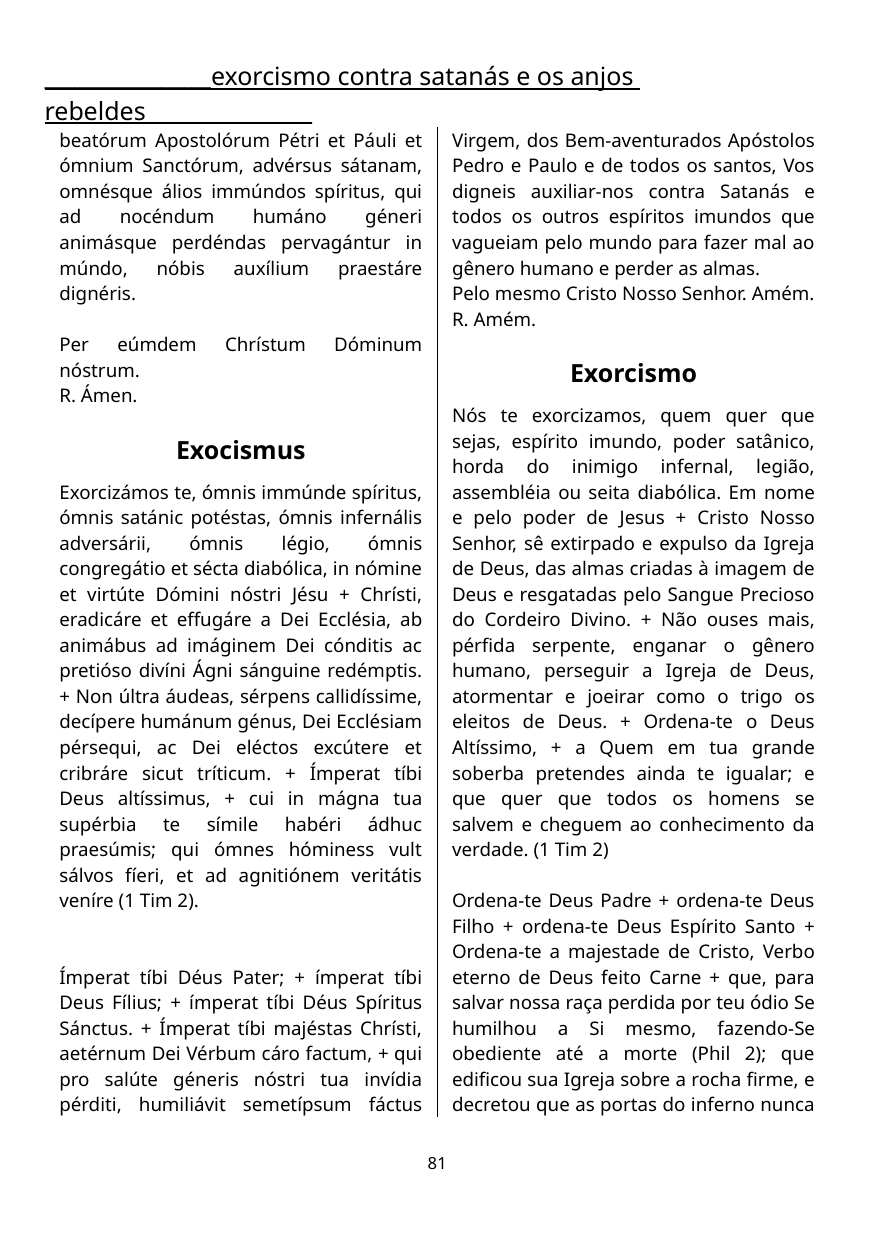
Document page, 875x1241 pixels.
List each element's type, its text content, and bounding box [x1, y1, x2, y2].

table_header Virgem, dos Bem-aventurados Apóstolos Pedro e Paulo e de todos os santos, Vos digneis auxiliar-nos contra Satanás e todos os outros espíritos imundos que vagueiam pelo mundo para fazer mal ao gênero humano e perder as almas. Pelo mesmo Cristo Nosso Senhor. Amém. R. Amém. Exorcismo Nós te exorcizamos, quem quer que sejas, espírito imundo, poder satânico, horda do inimigo infernal, legião, assembléia ou seita diabólica. Em nome e pelo poder de Jesus + Cristo Nosso Senhor, sê extirpado e expulso da Igreja de Deus, das almas criadas à imagem de Deus e resgatadas pelo Sangue Precioso do Cordeiro Divino. + Não ouses mais, pérfida serpente, enganar o gênero humano, perseguir a Igreja de Deus, atormentar e joeirar como o trigo os eleitos de Deus. + Ordena-te o Deus Altíssimo, + a Quem em tua grande soberba pretendes ainda te igualar; e que quer que todos os homens se salvem e cheguem ao conhecimento da verdade. (1 Tim 2) Ordena-te Deus Padre + ordena-te Deus Filho + ordena-te Deus Espírito Santo + Ordena-te a majestade de Cristo, Verbo eterno de Deus feito Carne + que, para salvar nossa raça perdida por teu ódio Se humilhou a Si mesmo, fazendo-Se obediente até a morte (Phil 2); que edificou sua Igreja sobre a rocha firme, e decretou que as portas do inferno nunca [438, 127, 830, 1117]
table_header beatórum Apostolórum Pétri et Páuli et ómnium Sanctórum, advérsus sátanam, omnésque álios immúndos spíritus, qui ad nocéndum humáno géneri animásque perdéndas pervagántur in múndo, nóbis auxílium praestáre dignéris. Per eúmdem Chrístum Dóminum nóstrum. R. Ámen. Exocismus Exorcizámos te, ómnis immúnde spíritus, ómnis satánic potéstas, ómnis infernális adversárii, ómnis légio, ómnis congregátio et sécta diabólica, in nómine et virtúte Dómini nóstri Jésu + Chrísti, eradicáre et effugáre a Dei Ecclésia, ab animábus ad imáginem Dei cónditis ac pretióso divíni Ágni sánguine redémptis. + Non últra áudeas, sérpens callidíssime, decípere humánum génus, Dei Ecclésiam pérsequi, ac Dei eléctos excútere et cribráre sicut tríticum. + Ímperat tíbi Deus altíssimus, + cui in mágna tua supérbia te símile habéri ádhuc praesúmis; qui ómnes hóminess vult sálvos fíeri, et ad agnitiónem veritátis veníre (1 Tim 2). Ímperat tíbi Déus Pater; + ímperat tíbi Deus Fílius; + ímperat tíbi Déus Spíritus Sánctus. + Ímperat tíbi majéstas Chrísti, aetérnum Dei Vérbum cáro factum, + qui pro salúte géneris nóstri tua invídia pérditi, humiliávit semetípsum fáctus [44, 127, 437, 1117]
